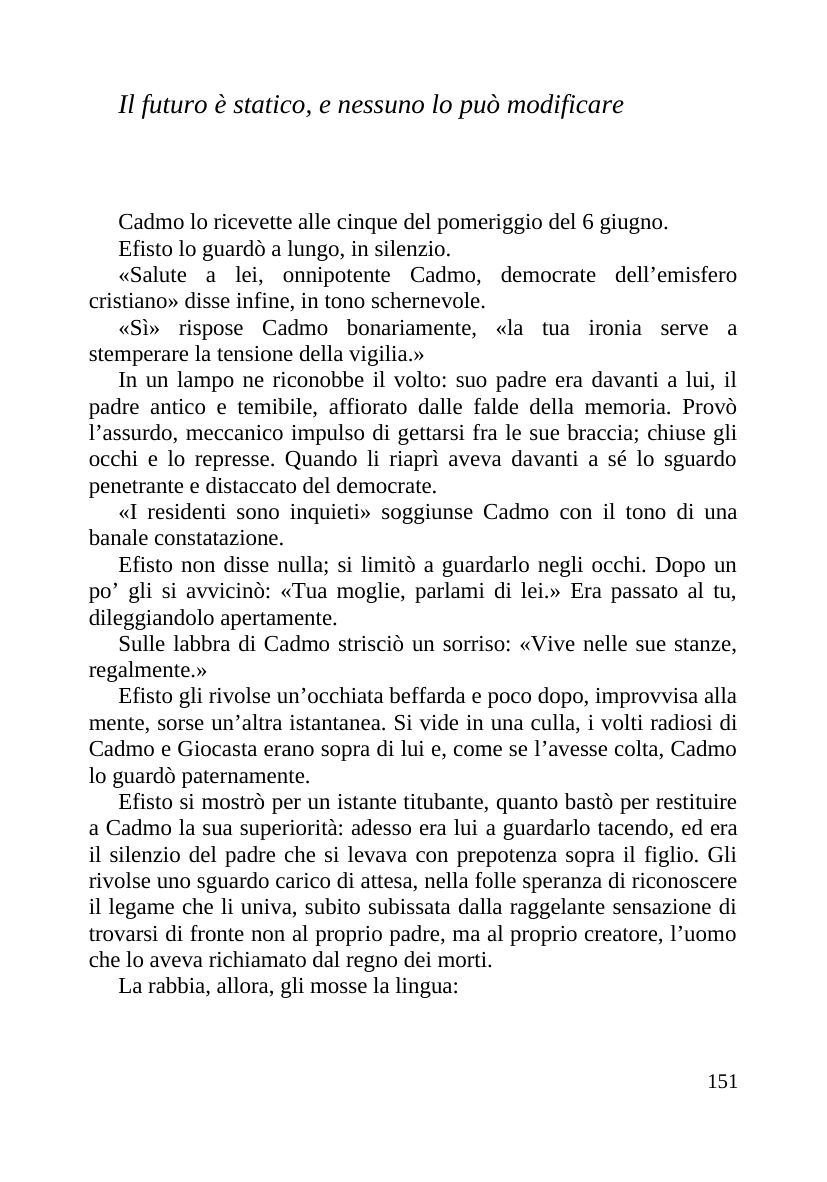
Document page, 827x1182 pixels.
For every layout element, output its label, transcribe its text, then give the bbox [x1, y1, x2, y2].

text Sulle labbra di Cadmo strisciò un sorriso: «Vive nelle sue stanze, regalmente.» [88, 630, 738, 683]
text «I residenti sono inquieti» soggiunse Cadmo con il tono di una banale constatazione. [88, 498, 738, 551]
text Il futuro è statico, e nessuno lo può modificare [118, 88, 738, 120]
text Efisto non disse nulla; si limitò a guardarlo negli occhi. Dopo un po’ gli si avvicinò: «Tua moglie, parlami di lei.» Era passato al tu, dileggiandolo apertamente. [88, 551, 738, 630]
text «Salute a lei, onnipotente Cadmo, democrate dell’emisfero cristiano» disse infine, in tono schernevole. [88, 261, 738, 314]
text La rabbia, allora, gli mosse la lingua: [88, 972, 738, 999]
text Efisto lo guardò a lungo, in silenzio. [88, 234, 738, 261]
text «Sì» rispose Cadmo bonariamente, «la tua ironia serve a stemperare la tensione della vigilia.» [88, 314, 738, 366]
text In un lampo ne riconobbe il volto: suo padre era davanti a lui, il padre antico e temibile, affiorato dalle falde della memoria. Provò l’assurdo, meccanico impulso di gettarsi fra le sue braccia; chiuse gli occhi e lo represse. Quando li riaprì aveva davanti a sé lo sguardo penetrante e distaccato del democrate. [88, 366, 738, 498]
text Cadmo lo ricevette alle cinque del pomeriggio del 6 giugno. [88, 208, 738, 234]
text Efisto si mostrò per un istante titubante, quanto bastò per restituire a Cadmo la sua superiorità: adesso era lui a guardarlo tacendo, ed era il silenzio del padre che si levava con prepotenza sopra il figlio. Gli rivolse uno sguardo carico di attesa, nella folle speranza di riconoscere il legame che li univa, subito subissata dalla raggelante sensazione di trovarsi di fronte non al proprio padre, ma al proprio creatore, l’uomo che lo aveva richiamato dal regno dei morti. [88, 788, 738, 972]
text Efisto gli rivolse un’occhiata beffarda e poco dopo, improvvisa alla mente, sorse un’altra istantanea. Si vide in una culla, i volti radiosi di Cadmo e Giocasta erano sopra di lui e, come se l’avesse colta, Cadmo lo guardò paternamente. [88, 683, 738, 788]
